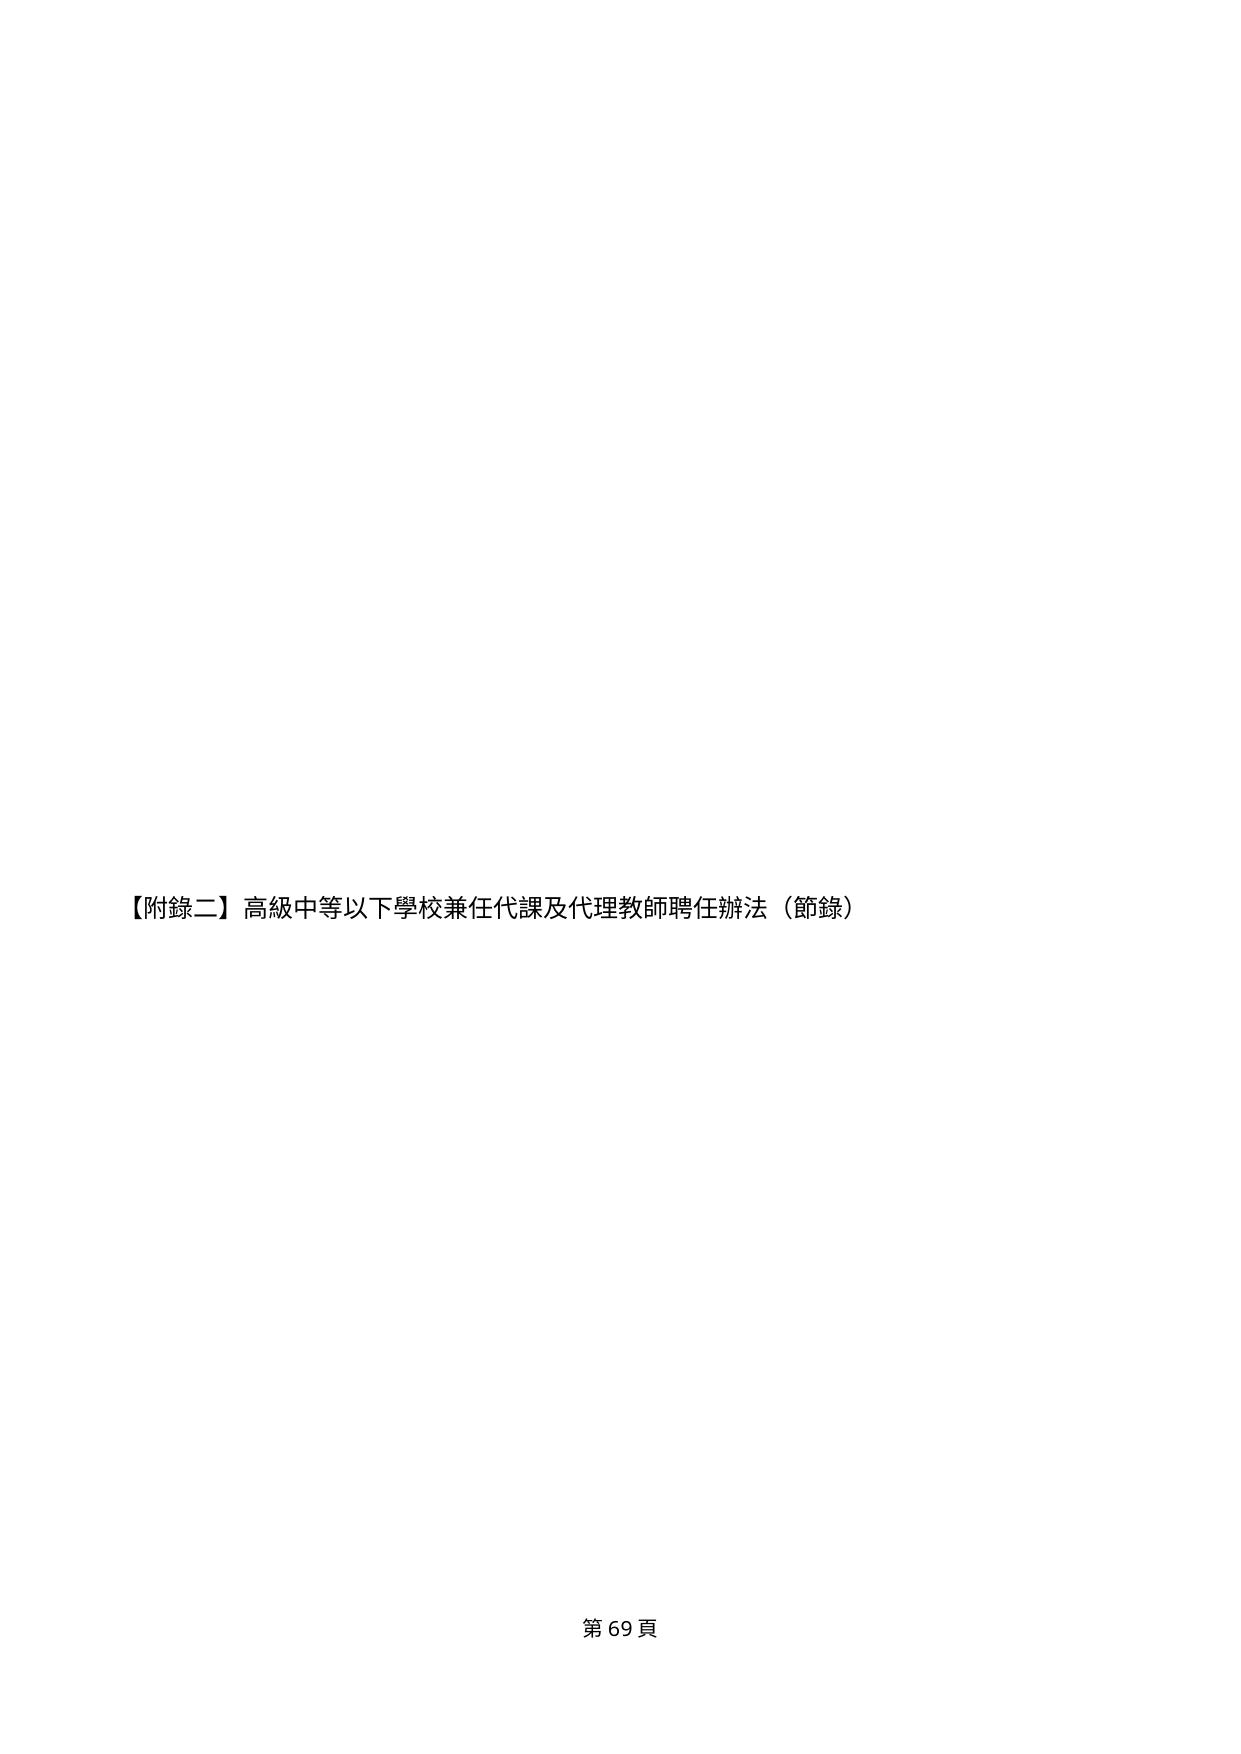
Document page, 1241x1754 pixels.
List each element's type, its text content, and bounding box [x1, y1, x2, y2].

text 【附錄二】高級中等以下學校兼任代課及代理教師聘任辦法（節錄） [118, 889, 1122, 925]
